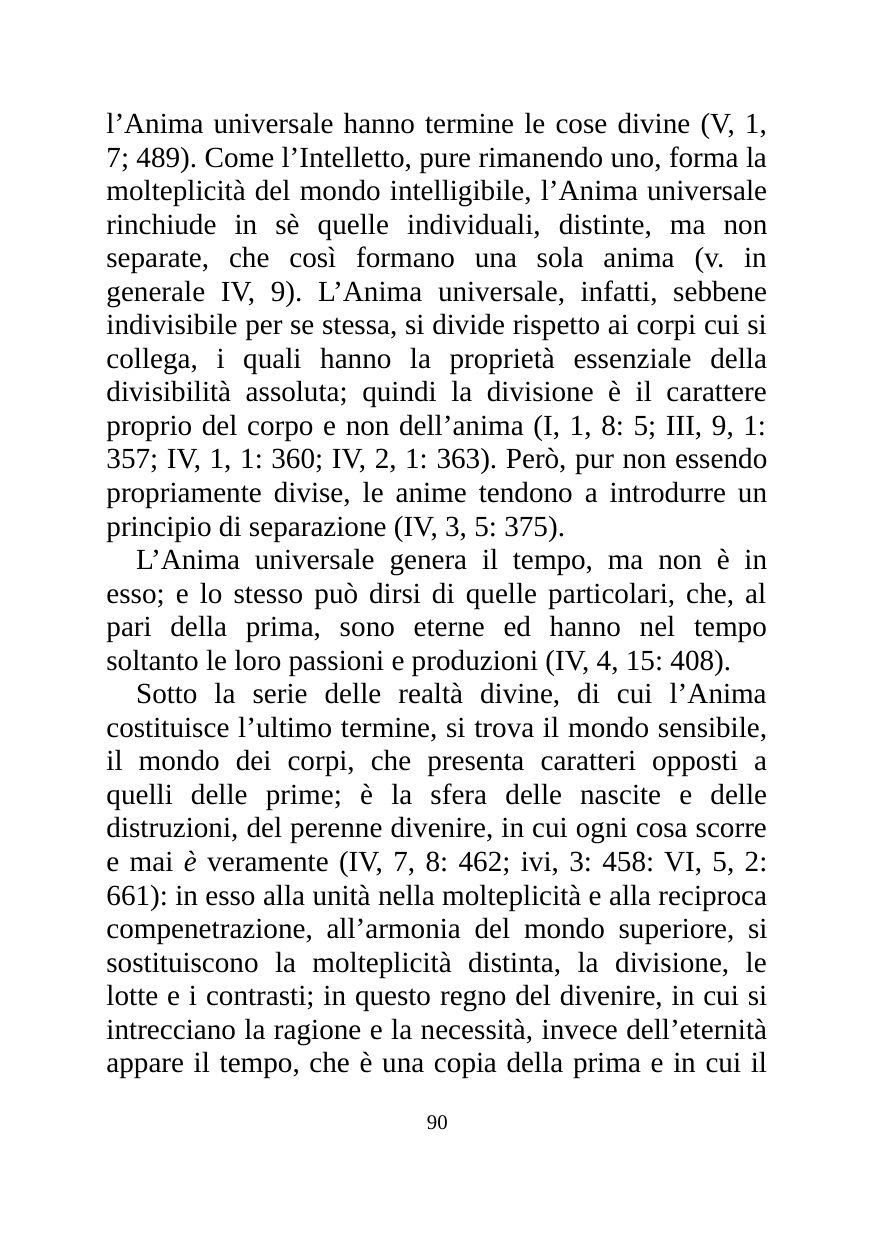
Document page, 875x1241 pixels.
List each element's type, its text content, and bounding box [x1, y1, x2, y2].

text L’Anima universale genera il tempo, ma non è in esso; e lo stesso può dirsi di quelle particolari, che, al pari della prima, sono eterne ed hanno nel tempo soltanto le loro passioni e produzioni (IV, 4, 15: 408). [106, 542, 768, 676]
text l’Anima universale hanno termine le cose divine (V, 1, 7; 489). Come l’Intelletto, pure rimanendo uno, forma la molteplicità del mondo intelligibile, l’Anima universale rinchiude in sè quelle individuali, distinte, ma non separate, che così formano una sola anima (v. in generale IV, 9). L’Anima universale, infatti, sebbene indivisibile per se stessa, si divide rispetto ai corpi cui si collega, i quali hanno la proprietà essenziale della divisibilità assoluta; quindi la divisione è il carattere proprio del corpo e non dell’anima (I, 1, 8: 5; III, 9, 1: 357; IV, 1, 1: 360; IV, 2, 1: 363). Però, pur non essendo propriamente divise, le anime tendono a introdurre un principio di separazione (IV, 3, 5: 375). [106, 106, 768, 542]
text Sotto la serie delle realtà divine, di cui l’Anima costituisce l’ultimo termine, si trova il mondo sensibile, il mondo dei corpi, che presenta caratteri opposti a quelli delle prime; è la sfera delle nascite e delle distruzioni, del perenne divenire, in cui ogni cosa scorre e mai è veramente (IV, 7, 8: 462; ivi, 3: 458: VI, 5, 2: 661): in esso alla unità nella molteplicità e alla reciproca compenetrazione, all’armonia del mondo superiore, si sostituiscono la molteplicità distinta, la divisione, le lotte e i contrasti; in questo regno del divenire, in cui si intrecciano la ragione e la necessità, invece dell’eternità appare il tempo, che è una copia della prima e in cui il [106, 676, 768, 1079]
